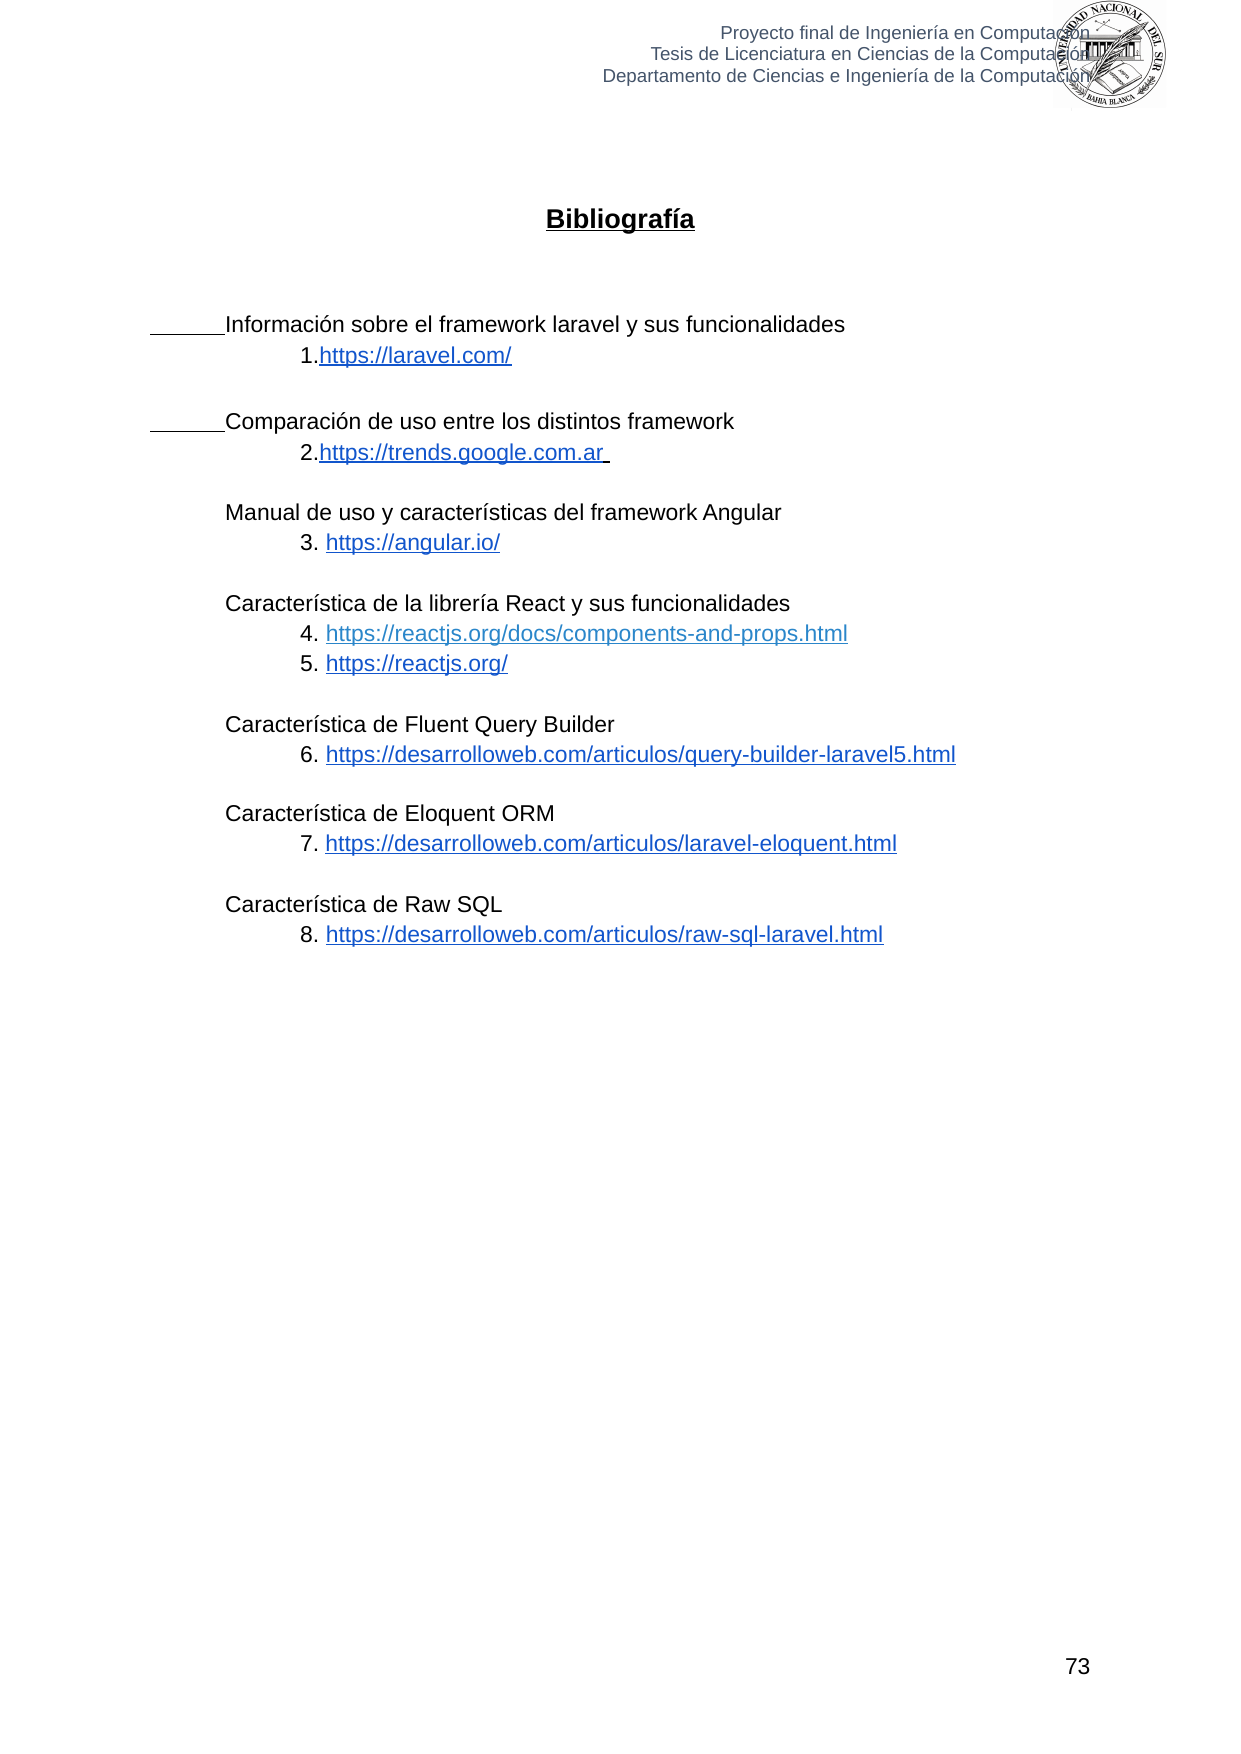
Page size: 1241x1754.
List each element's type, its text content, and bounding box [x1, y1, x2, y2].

picture [1053, 0, 1167, 108]
text Característica de la librería React y sus funcionalidades [150, 590, 1090, 616]
text 5. https://reactjs.org/ [225, 650, 1090, 677]
text 6. https://desarrolloweb.com/articulos/query-builder-laravel5.html [225, 741, 1090, 767]
text Bibliografía [150, 203, 1090, 234]
text 4. https://reactjs.org/docs/components-and-props.html [225, 620, 1090, 646]
text Información sobre el framework laravel y sus funcionalidades [150, 311, 1090, 337]
text Comparación de uso entre los distintos framework [150, 408, 1090, 434]
text Característica de Raw SQL [150, 891, 1090, 917]
text 1.https://laravel.com/ [225, 342, 1090, 368]
text Manual de uso y características del framework Angular [150, 499, 1090, 526]
text 8. https://desarrolloweb.com/articulos/raw-sql-laravel.html [225, 921, 1090, 947]
text Característica de Fluent Query Builder [150, 711, 1090, 737]
text 3. https://angular.io/ [225, 529, 1090, 556]
text 7. https://desarrolloweb.com/articulos/laravel-eloquent.html [225, 830, 1090, 857]
text Característica de Eloquent ORM [150, 800, 1090, 826]
text 2.https://trends.google.com.ar [225, 439, 1090, 465]
